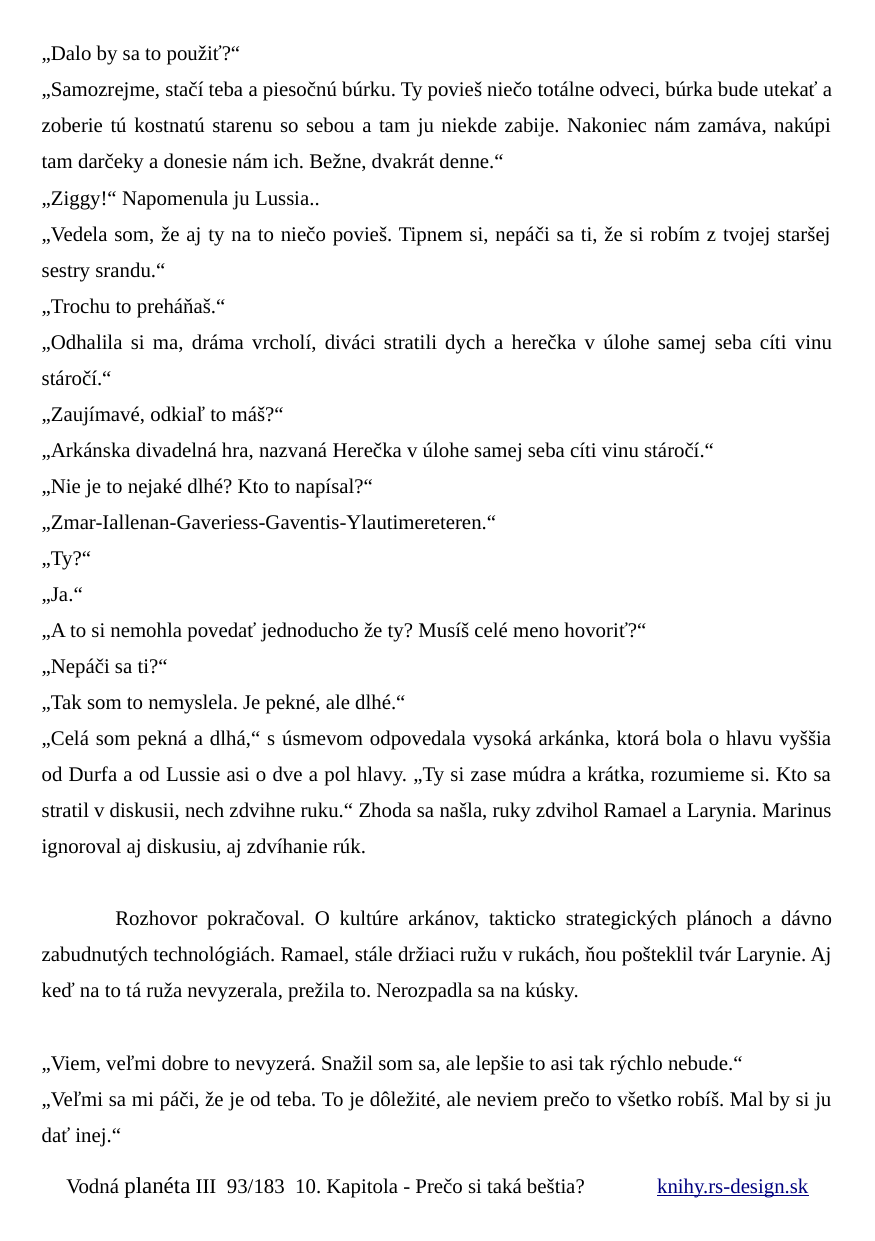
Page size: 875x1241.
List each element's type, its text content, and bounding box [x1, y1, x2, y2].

text „Ty?“ [41, 546, 833, 570]
text „Tak som to nemyslela. Je pekné, ale dlhé.“ [41, 690, 833, 714]
text „Veľmi sa mi páči, že je od teba. To je dôležité, ale neviem prečo to všetko robíš. Mal by si ju dať inej.“ [41, 1087, 833, 1147]
text „Zaujímavé, odkiaľ to máš?“ [41, 402, 833, 426]
text „A to si nemohla povedať jednoducho že ty? Musíš celé meno hovoriť?“ [41, 618, 833, 642]
text „Arkánska divadelná hra, nazvaná Herečka v úlohe samej seba cíti vinu stáročí.“ [41, 438, 833, 462]
text „Vedela som, že aj ty na to niečo povieš. Tipnem si, nepáči sa ti, že si robím z tvojej staršej sestry srandu.“ [41, 222, 833, 282]
text „Celá som pekná a dlhá,“ s úsmevom odpovedala vysoká arkánka, ktorá bola o hlavu vyššia od Durfa a od Lussie asi o dve a pol hlavy. „Ty si zase múdra a krátka, rozumieme si. Kto sa stratil v diskusii, nech zdvihne ruku.“ Zhoda sa našla, ruky zdvihol Ramael a Larynia. Marinus ignoroval aj diskusiu, aj zdvíhanie rúk. [41, 726, 833, 858]
text „Dalo by sa to použiť?“ [41, 41, 833, 65]
text „Nie je to nejaké dlhé? Kto to napísal?“ [41, 474, 833, 498]
text „Odhalila si ma, dráma vrcholí, diváci stratili dych a herečka v úlohe samej seba cíti vinu stáročí.“ [41, 330, 833, 390]
text „Nepáči sa ti?“ [41, 654, 833, 678]
text „Ziggy!“ Napomenula ju Lussia.. [41, 186, 833, 209]
text Rozhovor pokračoval. O kultúre arkánov, takticko strategických plánoch a dávno zabudnutých technológiách. Ramael, stále držiaci ružu v rukách, ňou pošteklil tvár Larynie. Aj keď na to tá ruža nevyzerala, prežila to. Nerozpadla sa na kúsky. [41, 906, 833, 1002]
text „Viem, veľmi dobre to nevyzerá. Snažil som sa, ale lepšie to asi tak rýchlo nebude.“ [41, 1051, 833, 1074]
text „Samozrejme, stačí teba a piesočnú búrku. Ty povieš niečo totálne odveci, búrka bude utekať a zoberie tú kostnatú starenu so sebou a tam ju niekde zabije. Nakoniec nám zamáva, nakúpi tam darčeky a donesie nám ich. Bežne, dvakrát denne.“ [41, 77, 833, 173]
text „Trochu to preháňaš.“ [41, 294, 833, 318]
text „Zmar-Iallenan-Gaveriess-Gaventis-Ylautimereteren.“ [41, 510, 833, 534]
text „Ja.“ [41, 582, 833, 606]
